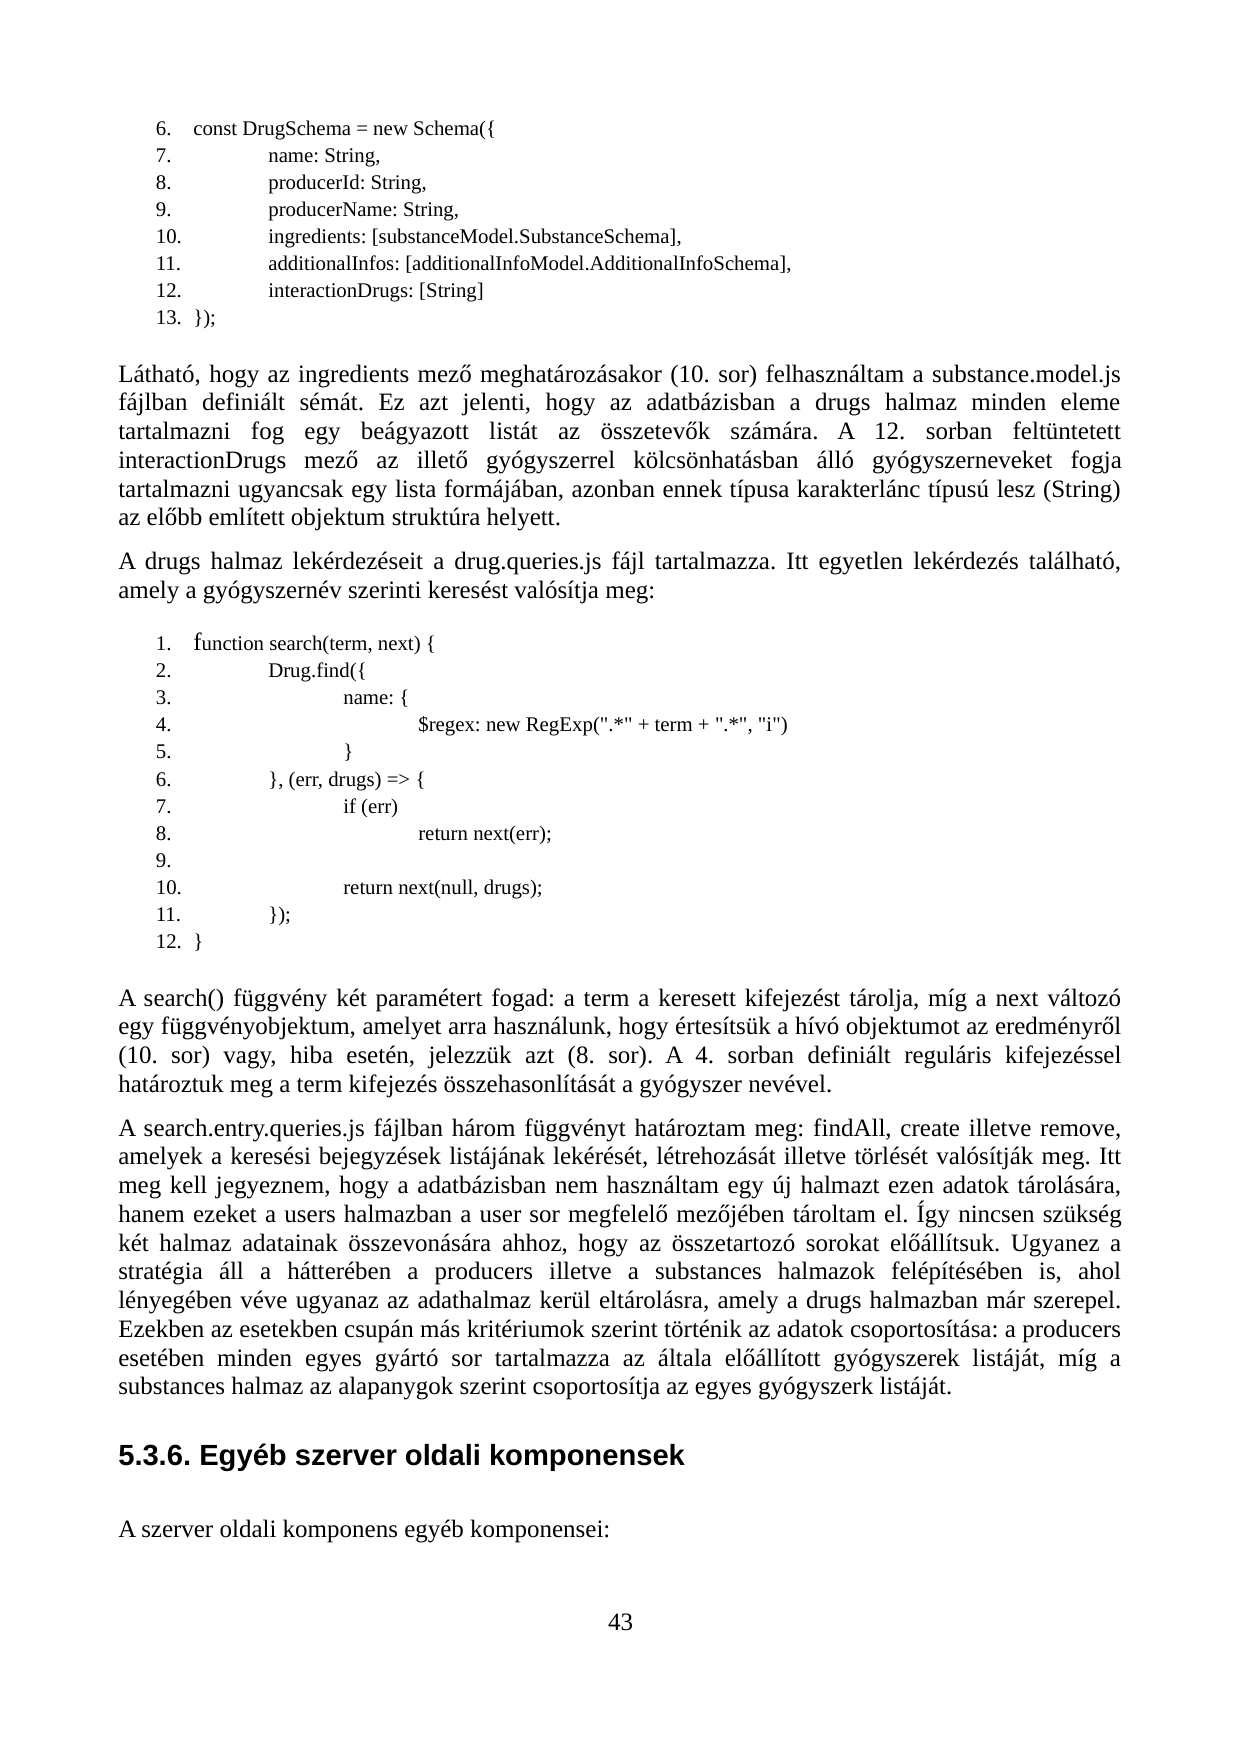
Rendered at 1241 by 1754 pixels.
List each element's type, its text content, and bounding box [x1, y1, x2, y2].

text A search.entry.queries.js fájlban három függvényt határoztam meg: findAll, create illetve remove, amelyek a keresési bejegyzések listájának lekérését, létrehozását illetve törlését valósítják meg. Itt meg kell jegyeznem, hogy a adatbázisban nem használtam egy új halmazt ezen adatok tárolására, hanem ezeket a users halmazban a user sor megfelelő mezőjében tároltam el. Így nincsen szükség két halmaz adatainak összevonására ahhoz, hogy az összetartozó sorokat előállítsuk. Ugyanez a stratégia áll a hátterében a producers illetve a substances halmazok felépítésében is, ahol lényegében véve ugyanaz az adathalmaz kerül eltárolásra, amely a drugs halmazban már szerepel. Ezekben az esetekben csupán más kritériumok szerint történik az adatok csoportosítása: a producers esetében minden egyes gyártó sor tartalmazza az általa előállított gyógyszerek listáját, míg a substances halmaz az alapanygok szerint csoportosítja az egyes gyógyszerk listáját. [118, 1113, 1122, 1400]
list ingredients: [substanceModel.SubstanceSchema], [156, 226, 1122, 247]
list } [156, 932, 1122, 953]
list }); [156, 904, 1122, 926]
list }); [156, 308, 1122, 329]
list additionalInfos: [additionalInfoModel.AdditionalInfoSchema], [156, 253, 1122, 274]
subtitle Egyéb szerver oldali komponensek [118, 1438, 1122, 1471]
list Drug.find({ [156, 661, 1122, 682]
title A drugs halmaz lekérdezéseit a drug.queries.js fájl tartalmazza. Itt egyetlen lekérdezés található, amely a gyógyszernév szerinti keresést valósítja meg: [118, 546, 1122, 604]
list name: { [156, 688, 1122, 709]
list const DrugSchema = new Schema({ [156, 118, 1122, 139]
list return next(null, drugs); [156, 877, 1122, 898]
title A search() függvény két paramétert fogad: a term a keresett kifejezést tárolja, míg a next változó egy függvényobjektum, amelyet arra használunk, hogy értesítsük a hívó objektumot az eredményről (10. sor) vagy, hiba esetén, jelezzük azt (8. sor). A 4. sorban definiált reguláris kifejezéssel határoztuk meg a term kifejezés összehasonlítását a gyógyszer nevével. [118, 983, 1122, 1098]
list } [156, 742, 1122, 763]
list $regex: new RegExp(".*" + term + ".*", "i") [156, 715, 1122, 736]
text A szerver oldali komponens egyéb komponensei: [118, 1509, 1122, 1545]
list function search(term, next) { [156, 634, 1122, 655]
list producerName: String, [156, 199, 1122, 220]
list return next(err); [156, 823, 1122, 844]
list if (err) [156, 796, 1122, 817]
list producerId: String, [156, 172, 1122, 193]
title Látható, hogy az ingredients mező meghatározásakor (10. sor) felhasználtam a substance.model.js fájlban definiált sémát. Ez azt jelenti, hogy az adatbázisban a drugs halmaz minden eleme tartalmazni fog egy beágyazott listát az összetevők számára. A 12. sorban feltüntetett interactionDrugs mező az illető gyógyszerrel kölcsönhatásban álló gyógyszerneveket fogja tartalmazni ugyancsak egy lista formájában, azonban ennek típusa karakterlánc típusú lesz (String) az előbb említett objektum struktúra helyett. [118, 359, 1122, 531]
list name: String, [156, 145, 1122, 166]
list }, (err, drugs) => { [156, 769, 1122, 790]
list interactionDrugs: [String] [156, 281, 1122, 302]
